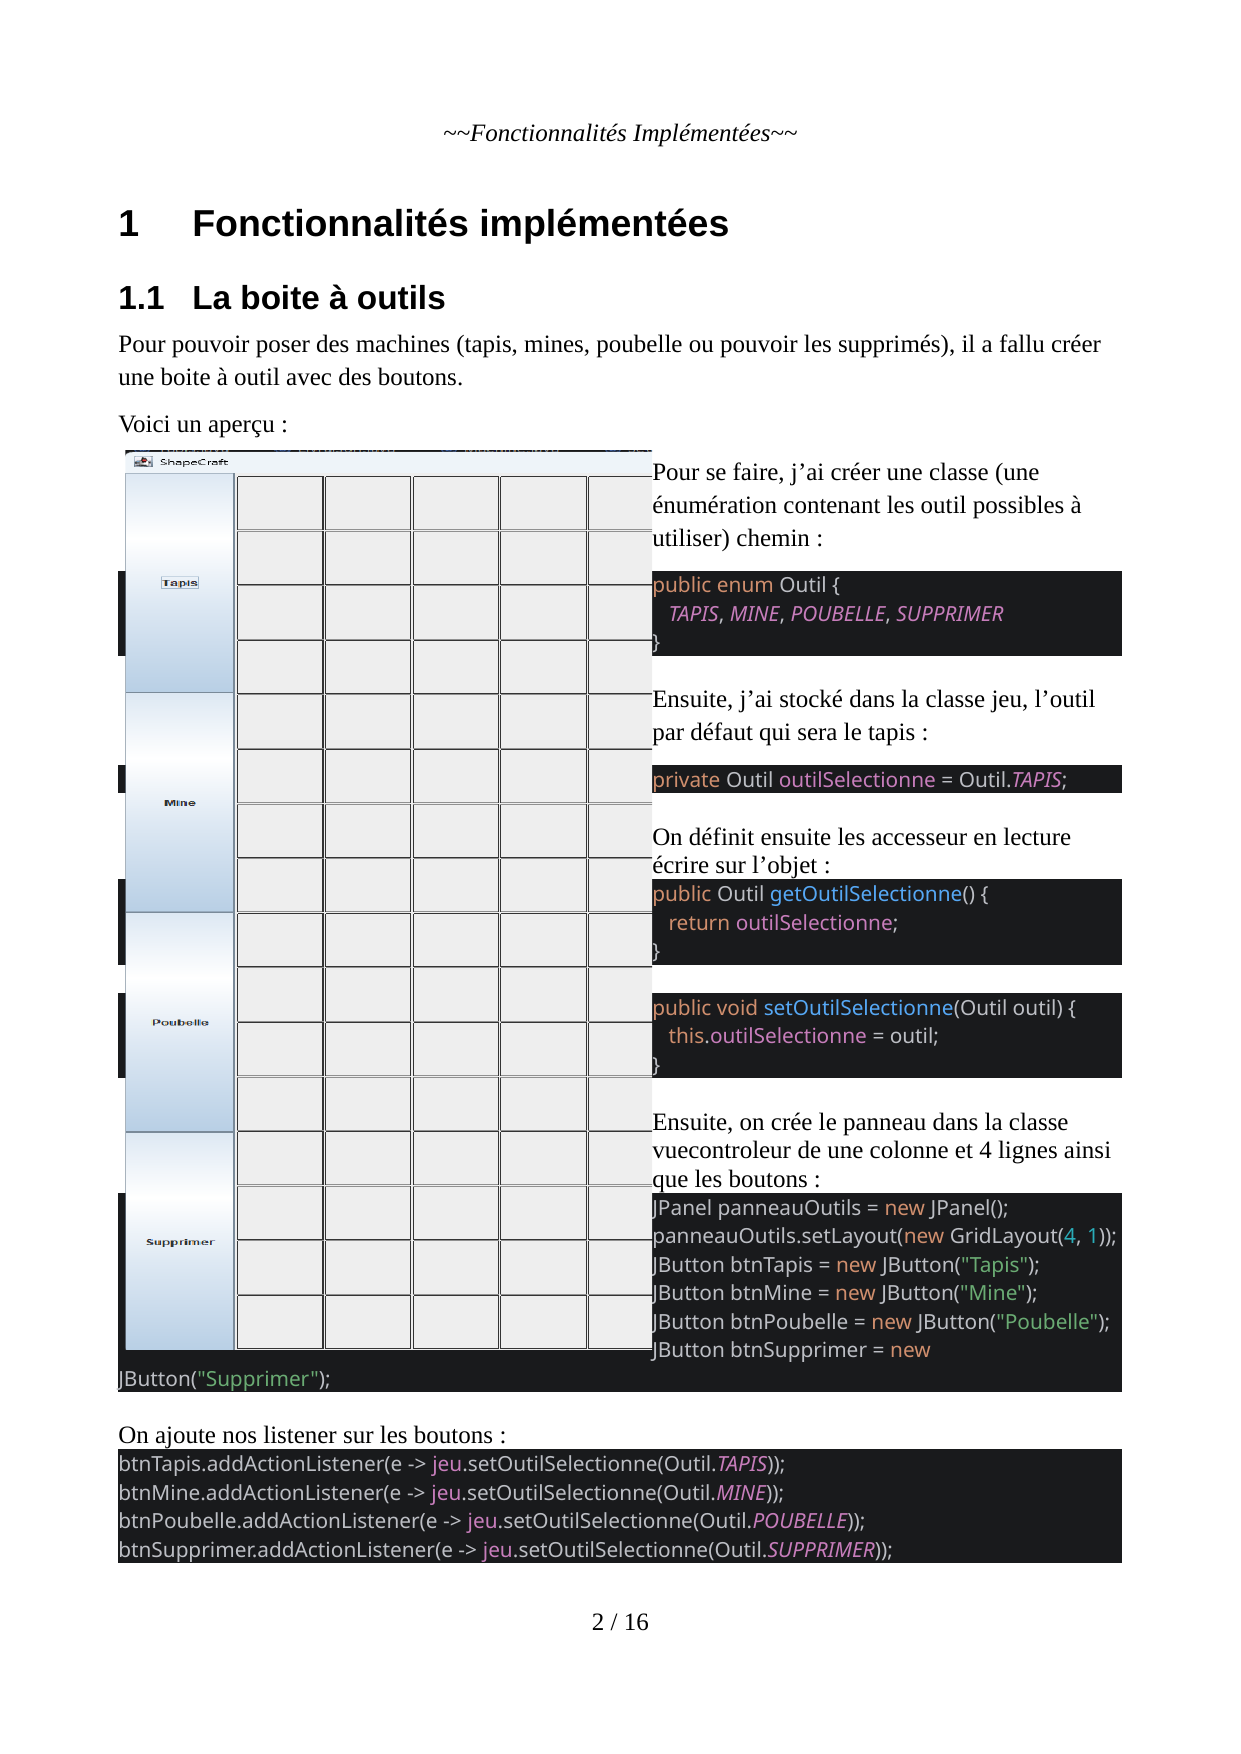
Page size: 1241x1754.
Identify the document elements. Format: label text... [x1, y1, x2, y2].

text Ensuite, on crée le panneau dans la classe vuecontroleur de une colonne et 4 lignes ainsi que les boutons : [653, 1107, 1122, 1193]
subtitle La boite à outils [118, 278, 1122, 316]
text Ensuite, j’ai stocké dans la classe jeu, l’outil par défaut qui sera le tapis : [653, 684, 1122, 746]
text public Outil getOutilSelectionne() { return outilSelectionne; } [653, 879, 1122, 965]
text On définit ensuite les accesseur en lecture écrire sur l’objet : [653, 822, 1122, 879]
text btnTapis.addActionListener(e -> jeu.setOutilSelectionne(Outil.TAPIS)); btnMine.addActionListener(e -> jeu.setOutilSelectionne(Outil.MINE)); btnPoubelle.addActionListener(e -> jeu.setOutilSelectionne(Outil.POUBELLE)); btnSupprimer.addActionListener(e -> jeu.setOutilSelectionne(Outil.SUPPRIMER)); [118, 1449, 1122, 1563]
text private Outil outilSelectionne = Outil.TAPIS; [653, 765, 1122, 793]
text public void setOutilSelectionne(Outil outil) { this.outilSelectionne = outil; } [653, 993, 1122, 1078]
subtitle Fonctionnalités implémentées [118, 201, 1122, 244]
text Pour se faire, j’ai créer une classe (une énumération contenant les outil possibles à utiliser) chemin : [653, 457, 1122, 552]
text Pour pouvoir poser des machines (tapis, mines, poubelle ou pouvoir les supprimés), il a fallu créer une boite à outil avec des boutons. [118, 329, 1122, 391]
text On ajoute nos listener sur les boutons : [118, 1421, 1122, 1449]
picture [125, 450, 653, 1350]
text JPanel panneauOutils = new JPanel(); panneauOutils.setLayout(new GridLayout(4, 1)); JButton btnTapis = new JButton("Tapis"); JButton btnMine = new JButton("Mine"); JButton btnPoubelle = new JButton("Poubelle"); JButton btnSupprimer = new JButton("Supprimer"); [118, 1193, 1122, 1392]
text public enum Outil { TAPIS, MINE, POUBELLE, SUPPRIMER } [653, 571, 1122, 656]
text Voici un aperçu : [118, 409, 1122, 438]
